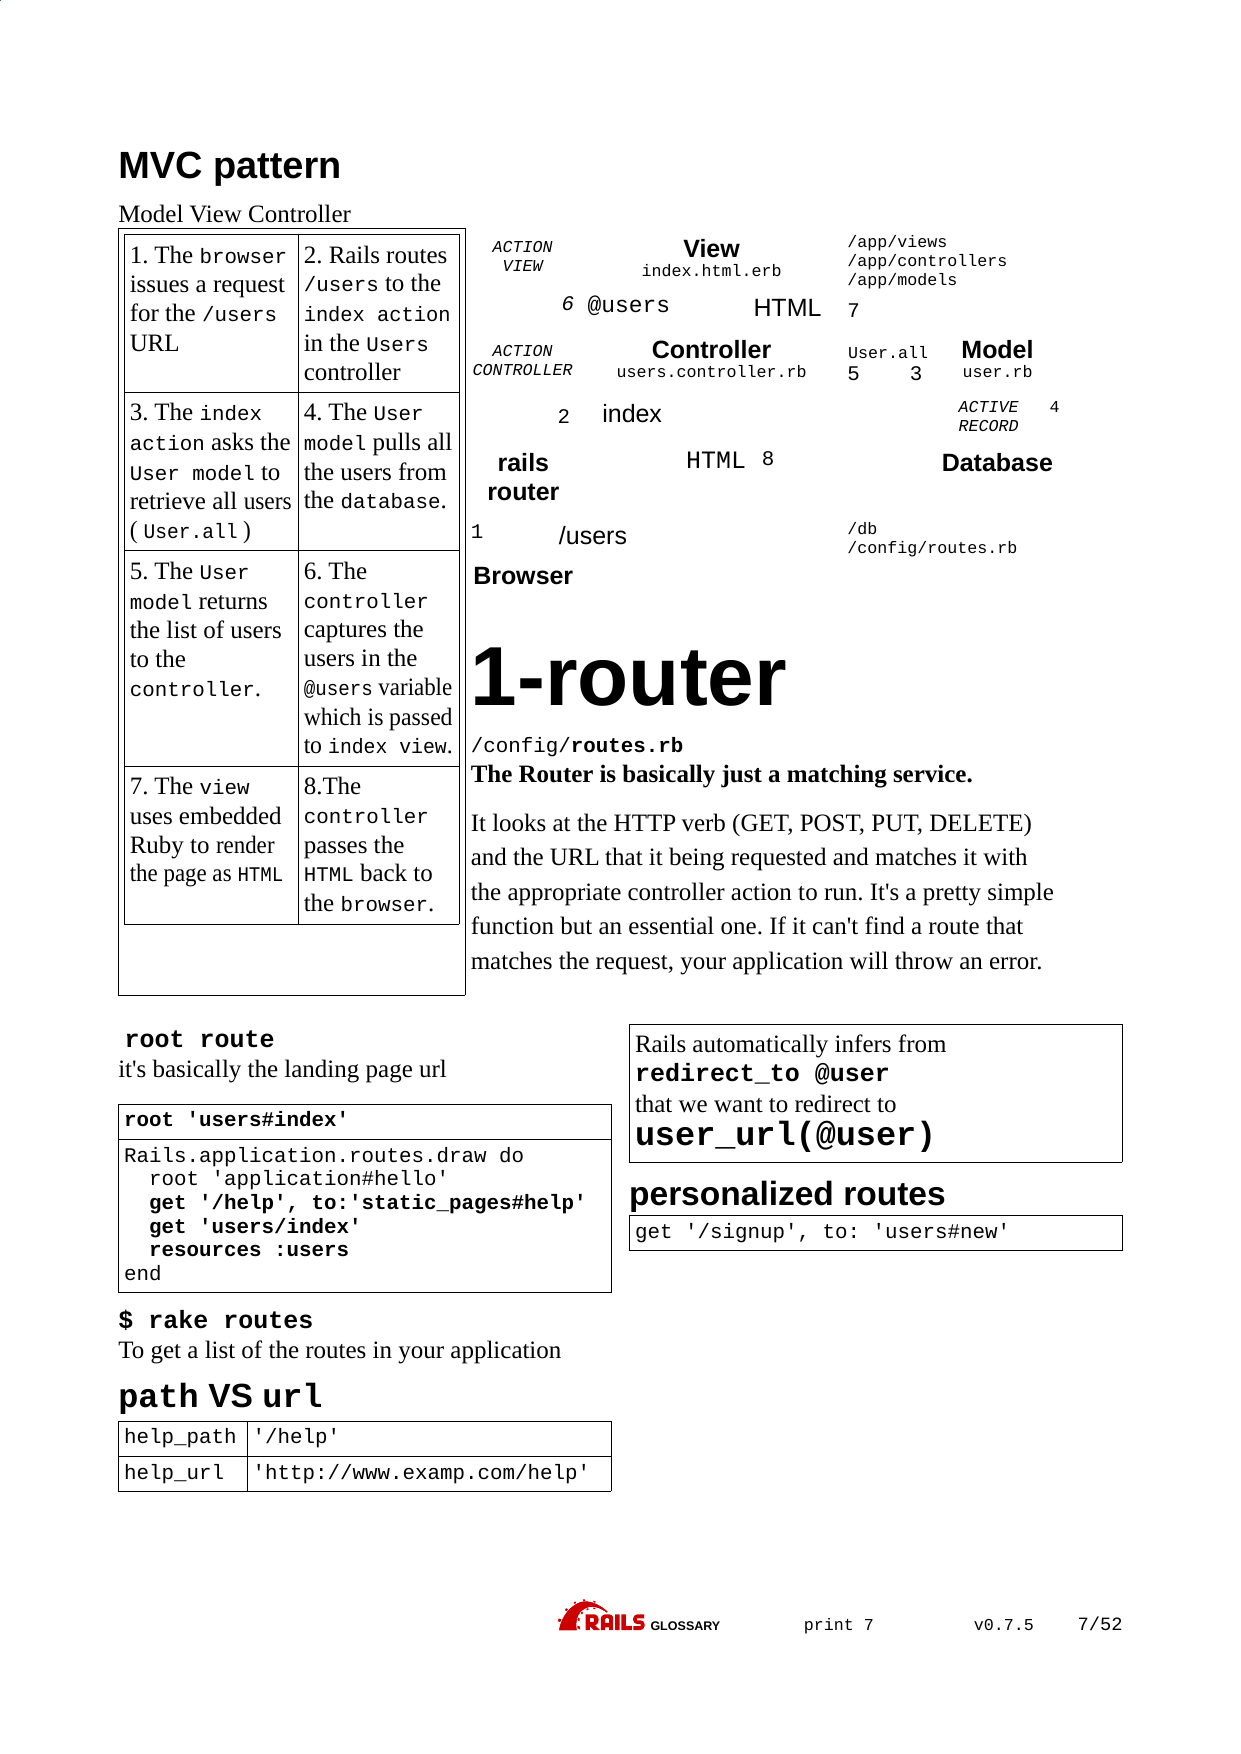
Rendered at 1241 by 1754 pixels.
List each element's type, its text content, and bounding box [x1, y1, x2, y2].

subtitle MVC pattern [118, 143, 611, 187]
table_cell [581, 555, 634, 596]
table_cell @users [581, 287, 676, 329]
subtitle personalized routes [629, 1173, 1122, 1212]
table_cell 1 [466, 515, 552, 555]
table_cell help_url [119, 1457, 247, 1491]
subtitle path VS url [118, 1376, 611, 1418]
table_cell [634, 515, 676, 555]
table_header get '/signup', to: 'users#new' [630, 1216, 1122, 1250]
table_cell 7. The view uses embedded Ruby to render the page as HTML [125, 767, 298, 923]
table_cell 2 [552, 393, 581, 442]
table_cell 1-router /config/routes.rb The Router is basically just a matching service. It looks at the HTTP verb (GET, POST, PUT, DELETE) and the URL that it being requested and matches it with the appropriate controller action to run. It's a pretty simple function but an essential one. If it can't find a route that matches the request, your application will throw an error. [466, 596, 1060, 995]
table_cell 6 [466, 287, 581, 329]
table_cell ACTIVE RECORD [935, 393, 1044, 442]
table_cell HTML [676, 442, 756, 515]
table_cell [733, 393, 756, 442]
table_cell [676, 287, 733, 329]
table_header ACTION VIEW [466, 228, 581, 287]
table_cell [676, 393, 733, 442]
table_cell 8 [756, 442, 934, 515]
table_header Rails automatically infers from redirect_to @user that we want to redirect to user_url(@user) [630, 1025, 1122, 1162]
table_cell ACTION CONTROLLER [466, 329, 581, 393]
table_header root 'users#index' [119, 1105, 611, 1139]
table_cell [756, 555, 841, 596]
table_cell 3. The index action asks the User model to retrieve all users ( User.all ) [125, 393, 298, 550]
table_cell [733, 555, 756, 596]
table_cell [634, 442, 676, 515]
table_cell User.all 5 3 [841, 329, 934, 393]
table_cell /users [552, 515, 634, 555]
table_cell Controller users.controller.rb [581, 329, 841, 393]
table_cell /db /config/routes.rb [841, 515, 1060, 596]
text it's basically the landing page url [118, 1054, 611, 1083]
text Model View Controller [118, 199, 1122, 228]
table_header View index.html.erb [581, 228, 841, 287]
table_cell 4. The User model pulls all the users from the database. [299, 393, 459, 550]
table_cell 5. The User model returns the list of users to the controller. [125, 551, 298, 766]
text To get a list of the routes in your application [118, 1336, 611, 1364]
table_cell [676, 515, 733, 555]
table_cell 4 [1044, 393, 1060, 442]
table_cell [676, 555, 733, 596]
table_header help_path [119, 1422, 247, 1456]
table_cell Rails.application.routes.draw do root 'application#hello' get '/help', to:'static_pages#help' get 'users/index' resources :users end [119, 1140, 611, 1292]
table_cell Model user.rb [935, 329, 1060, 393]
table_cell 6. The controller captures the users in the @users variable which is passed to index view. [299, 551, 459, 766]
table_cell [466, 393, 552, 442]
table_cell [756, 515, 841, 555]
table_cell rails router [466, 442, 581, 515]
table_cell [756, 393, 934, 442]
table_header 1. The browser issues a request for the /users URL [125, 235, 298, 392]
table_cell index [581, 393, 676, 442]
table_header '/help' [248, 1422, 611, 1456]
table_cell 8.The controller passes the HTML back to the browser. [299, 767, 459, 923]
table_cell 'http://www.examp.com/help' [248, 1457, 611, 1491]
table_cell HTML [733, 287, 841, 329]
table_cell Browser [466, 555, 581, 596]
table_cell [581, 442, 634, 515]
table_cell [733, 515, 756, 555]
table_header [119, 229, 465, 995]
table_cell Database [935, 442, 1060, 515]
text root route [118, 1024, 611, 1054]
subtitle $ rake routes [118, 1307, 611, 1336]
table_header /app/views /app/controllers /app/models 7 [841, 228, 1060, 329]
table_cell [634, 555, 676, 596]
table_header 2. Rails routes /users to the index action in the Users controller [299, 235, 459, 392]
